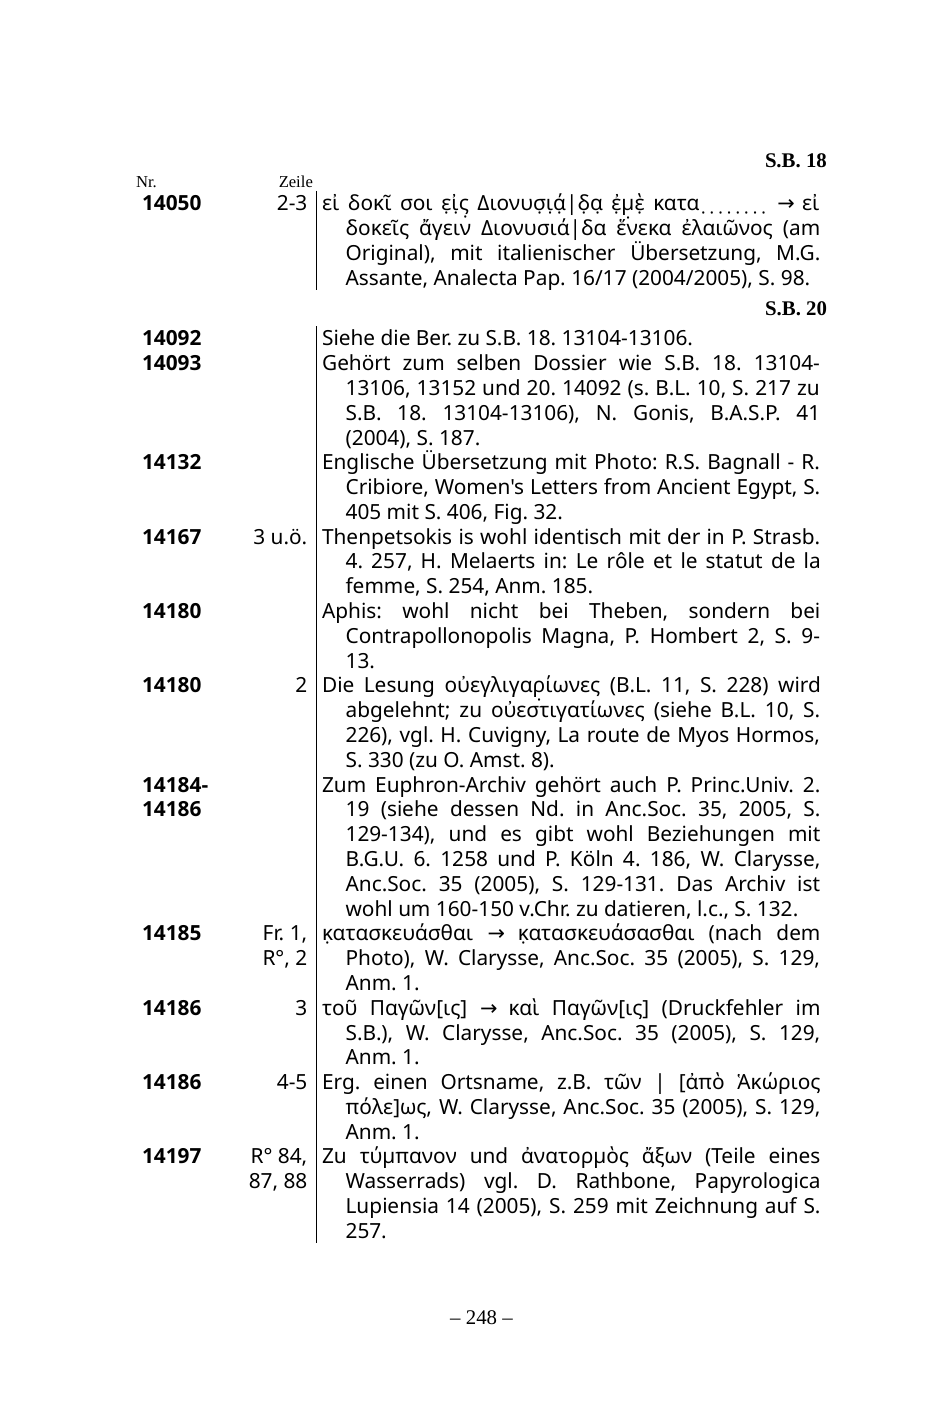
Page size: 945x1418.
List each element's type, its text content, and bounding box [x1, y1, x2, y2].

table_cell 14167 [136, 524, 224, 599]
table_cell 14180 [136, 599, 224, 673]
table_cell 14093 [136, 351, 224, 450]
table_cell Fr. 1, R°, 2 [224, 921, 316, 995]
table_cell Englische Übersetzung mit Photo: R.S. Bagnall - R. Cribiore, Women's Letters from Ancient Egypt, S. 405 mit S. 406, Fig. 32. [317, 450, 827, 524]
table_cell Erg. einen Ortsname, z.B. τῶν | [ἀπὸ Ἁκώριος πόλε]ως, W. Clarysse, Anc.Soc. 35 (2005), S. 129, Anm. 1. [317, 1070, 827, 1144]
table_header Siehe die Ber. zu S.B. 18. 13104-13106. [317, 326, 827, 351]
table_cell [224, 772, 316, 921]
table_cell R° 84, 87, 88 [224, 1144, 316, 1243]
table_cell [224, 599, 316, 673]
table_cell 14185 [136, 921, 224, 995]
table_cell εἰ δοκῖ σοι ε̣ἰ̣ς̣ Διονυσ̣ι̣ά̣|δ̣α̣ ἐ̣μ̣ὲ̣ κατα ̣ ̣ ̣ ̣ ̣ ̣ ̣ ̣ → εἰ δοκεῖς ἄγειν Διονυσιά|δα ἕνεκα ἐλαιῶνος (am Original), mit italienischer Übersetzung, M.G. Assante, Analecta Pap. 16/17 (2004/2005), S. 98. [317, 191, 827, 290]
table_cell 14186 [136, 995, 224, 1070]
table_cell 2-3 [224, 191, 316, 290]
table_cell [224, 450, 316, 524]
table_cell 14197 [136, 1144, 224, 1243]
table_cell 14186 [136, 1070, 224, 1144]
table_cell κ̣ατασκευάσθαι → κ̣ατασκευάσασθαι (nach dem Photo), W. Clarysse, Anc.Soc. 35 (2005), S. 129, Anm. 1. [317, 921, 827, 995]
table_header [224, 326, 316, 351]
table_cell Zum Euphron-Archiv gehört auch P. Princ.Univ. 2. 19 (siehe dessen Nd. in Anc.Soc. 35, 2005, S. 129-134), und es gibt wohl Beziehungen mit B.G.U. 6. 1258 und P. Köln 4. 186, W. Clarysse, Anc.Soc. 35 (2005), S. 129-131. Das Archiv ist wohl um 160-150 v.Chr. zu datieren, l.c., S. 132. [317, 772, 827, 921]
table_cell Thenpetsokis is wohl identisch mit der in P. Strasb. 4. 257, H. Melaerts in: Le rôle et le statut de la femme, S. 254, Anm. 185. [317, 524, 827, 599]
table_cell Gehört zum selben Dossier wie S.B. 18. 13104-13106, 13152 und 20. 14092 (s. B.L. 10, S. 217 zu S.B. 18. 13104-13106), N. Gonis, B.A.S.P. 41 (2004), S. 187. [317, 351, 827, 450]
table_cell 3 u.ö. [224, 524, 316, 599]
table_cell 2 [224, 673, 316, 772]
table_cell 4-5 [224, 1070, 316, 1144]
table_cell 14050 [136, 191, 224, 290]
table_header 14092 [136, 326, 224, 351]
table_cell Zu τύμπανον und ἀνατορμὸς ἄξων (Teile eines Wasserrads) vgl. D. Rathbone, Papyrologica Lupiensia 14 (2005), S. 259 mit Zeichnung auf S. 257. [317, 1144, 827, 1243]
table_cell 14184-14186 [136, 772, 224, 921]
table_cell [224, 351, 316, 450]
table_cell τοῦ Παγῶν[ις] → καὶ Παγῶν[ις] (Druckfehler im S.B.), W. Clarysse, Anc.Soc. 35 (2005), S. 129, Anm. 1. [317, 995, 827, 1070]
subtitle S.B. 20 [136, 296, 827, 320]
table_cell Die Lesung οὐεγλιγαρ̣ίωνες (B.L. 11, S. 228) wird abgelehnt; zu οὐεστιγατίωνες (siehe B.L. 10, S. 226), vgl. H. Cuvigny, La route de Myos Hormos, S. 330 (zu O. Amst. 8). [317, 673, 827, 772]
table_cell Aphis: wohl nicht bei Theben, sondern bei Contrapollonopolis Magna, P. Hombert 2, S. 9-13. [317, 599, 827, 673]
table_cell 14132 [136, 450, 224, 524]
table_cell 14180 [136, 673, 224, 772]
table_cell 3 [224, 995, 316, 1070]
